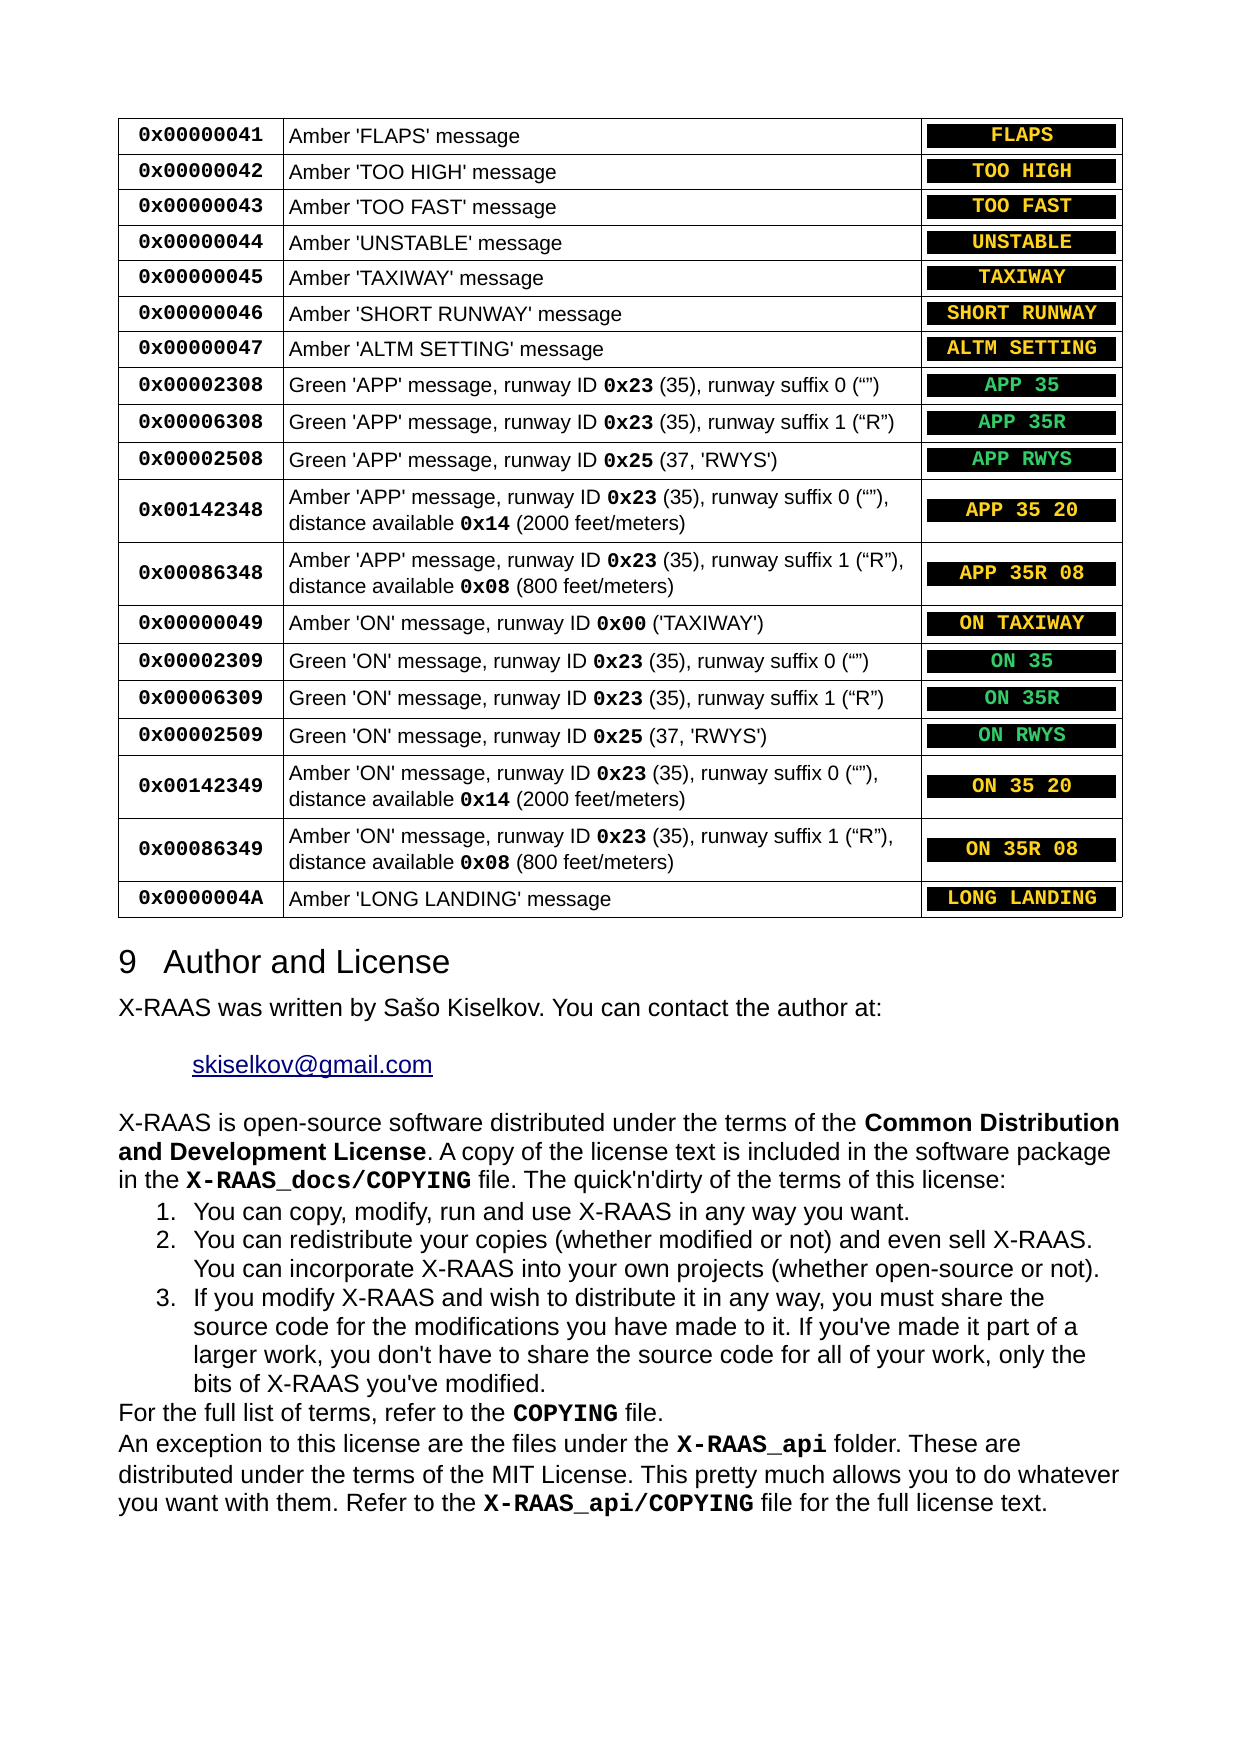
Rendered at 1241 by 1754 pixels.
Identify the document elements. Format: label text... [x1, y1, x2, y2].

list You can copy, modify, run and use X-RAAS in any way you want. [156, 1196, 1122, 1225]
table_cell Amber 'ALTM SETTING' message [284, 332, 921, 367]
table_cell 0x00086349 [119, 819, 283, 881]
table_cell ALTM SETTING [922, 332, 1122, 367]
table_cell Amber 'ON' message, runway ID 0x00 ('TAXIWAY') [284, 606, 921, 643]
table_cell 0x00000046 [119, 297, 283, 331]
table_cell APP 35R 08 [922, 543, 1122, 605]
table_cell TOO FAST [922, 190, 1122, 225]
table_cell Amber 'TOO FAST' message [284, 190, 921, 225]
table_cell ON 35R [922, 681, 1122, 718]
table_cell 0x00000044 [119, 226, 283, 260]
table_cell UNSTABLE [922, 226, 1122, 260]
table_cell 0x00006309 [119, 681, 283, 718]
table_cell TOO HIGH [922, 155, 1122, 189]
table_cell Amber 'ON' message, runway ID 0x23 (35), runway suffix 0 (“”), distance available 0x14 (2000 feet/meters) [284, 756, 921, 818]
table_cell Amber 'TAXIWAY' message [284, 261, 921, 296]
table_cell Green 'ON' message, runway ID 0x23 (35), runway suffix 0 (“”) [284, 644, 921, 680]
text An exception to this license are the files under the X-RAAS_api folder. These are distributed under the terms of the MIT License. This pretty much allows you to do whatever you want with them. Refer to the X-RAAS_api/COPYING file for the full license text. [118, 1429, 1122, 1519]
text X-RAAS was written by Sašo Kiselkov. You can contact the author at: [118, 993, 1122, 1022]
table_cell APP RWYS [922, 443, 1122, 479]
table_cell ON 35R 08 [922, 819, 1122, 881]
table_cell ON TAXIWAY [922, 606, 1122, 643]
table_cell Amber 'ON' message, runway ID 0x23 (35), runway suffix 1 (“R”), distance available 0x08 (800 feet/meters) [284, 819, 921, 881]
table_cell 0x00002509 [119, 719, 283, 755]
table_cell 0x00000049 [119, 606, 283, 643]
table_cell 0x00142348 [119, 480, 283, 542]
table_cell Amber 'APP' message, runway ID 0x23 (35), runway suffix 1 (“R”), distance available 0x08 (800 feet/meters) [284, 543, 921, 605]
table_cell ON RWYS [922, 719, 1122, 755]
table_cell 0x00002308 [119, 368, 283, 404]
table_cell FLAPS [922, 119, 1122, 154]
text X-RAAS is open-source software distributed under the terms of the Common Distribution and Development License. A copy of the license text is included in the software package in the X-RAAS_docs/COPYING file. The quick'n'dirty of the terms of this license: [118, 1108, 1122, 1196]
table_cell Amber 'LONG LANDING' message [284, 882, 921, 917]
table_cell 0x00142349 [119, 756, 283, 818]
table_cell 0x00000047 [119, 332, 283, 367]
table_cell 0x00000041 [119, 119, 283, 154]
table_cell Amber 'UNSTABLE' message [284, 226, 921, 260]
table_cell 0x00006308 [119, 405, 283, 442]
table_cell Green 'ON' message, runway ID 0x23 (35), runway suffix 1 (“R”) [284, 681, 921, 718]
table_cell SHORT RUNWAY [922, 297, 1122, 331]
list You can redistribute your copies (whether modified or not) and even sell X-RAAS. You can incorporate X-RAAS into your own projects (whether open-source or not). [156, 1225, 1122, 1283]
table_cell ON 35 [922, 644, 1122, 680]
table_cell APP 35 20 [922, 480, 1122, 542]
table_cell Amber 'APP' message, runway ID 0x23 (35), runway suffix 0 (“”), distance available 0x14 (2000 feet/meters) [284, 480, 921, 542]
table_cell 0x00000045 [119, 261, 283, 296]
table_cell Green 'APP' message, runway ID 0x23 (35), runway suffix 1 (“R”) [284, 405, 921, 442]
text For the full list of terms, refer to the COPYING file. [118, 1398, 1122, 1429]
table_cell Amber 'FLAPS' message [284, 119, 921, 154]
table_cell LONG LANDING [922, 882, 1122, 917]
subtitle Author and License [118, 942, 1122, 981]
table_cell Green 'APP' message, runway ID 0x25 (37, 'RWYS') [284, 443, 921, 479]
table_cell APP 35R [922, 405, 1122, 442]
list If you modify X-RAAS and wish to distribute it in any way, you must share the source code for the modifications you have made to it. If you've made it part of a larger work, you don't have to share the source code for all of your work, only the bits of X-RAAS you've modified. [156, 1283, 1122, 1398]
table_cell Amber 'SHORT RUNWAY' message [284, 297, 921, 331]
table_cell TAXIWAY [922, 261, 1122, 296]
table_cell Amber 'TOO HIGH' message [284, 155, 921, 189]
text skiselkov@gmail.com [118, 1051, 1122, 1079]
table_cell Green 'APP' message, runway ID 0x23 (35), runway suffix 0 (“”) [284, 368, 921, 404]
table_cell APP 35 [922, 368, 1122, 404]
table_cell 0x00000043 [119, 190, 283, 225]
table_cell 0x00002309 [119, 644, 283, 680]
table_cell Green 'ON' message, runway ID 0x25 (37, 'RWYS') [284, 719, 921, 755]
table_cell 0x00086348 [119, 543, 283, 605]
table_cell 0x00000042 [119, 155, 283, 189]
table_cell ON 35 20 [922, 756, 1122, 818]
table_cell 0x0000004A [119, 882, 283, 917]
table_cell 0x00002508 [119, 443, 283, 479]
